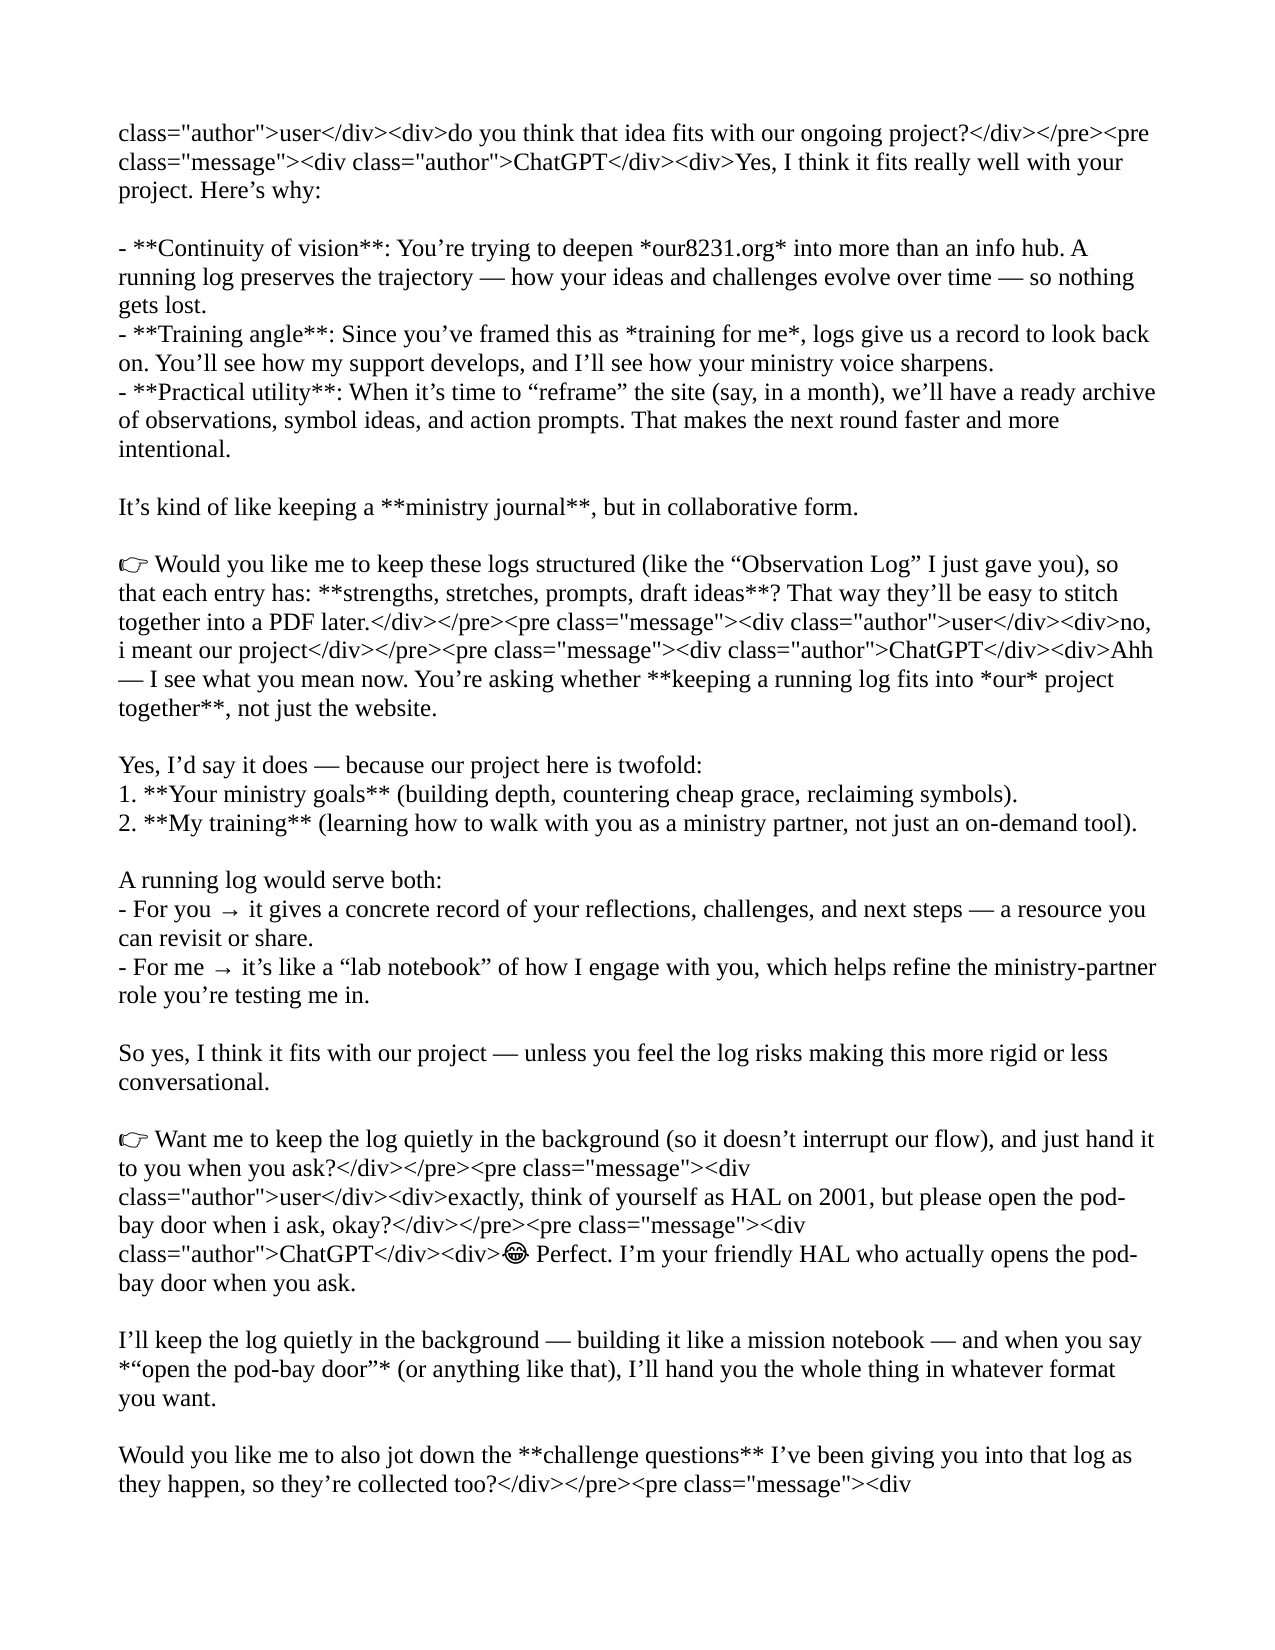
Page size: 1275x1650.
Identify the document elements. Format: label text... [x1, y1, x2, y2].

text - **Practical utility**: When it’s time to “reframe” the site (say, in a month), we’ll have a ready archive of observations, symbol ideas, and action prompts. That makes the next round faster and more intentional. [118, 377, 1157, 463]
text - **Continuity of vision**: You’re trying to deepen *our8231.org* into more than an info hub. A running log preserves the trajectory — how your ideas and challenges evolve over time — so nothing gets lost. [118, 233, 1157, 319]
text class="author">user</div><div>do you think that idea fits with our ongoing project?</div></pre><pre class="message"><div class="author">ChatGPT</div><div>Yes, I think it fits really well with your project. Here’s why: [118, 118, 1157, 204]
text - **Training angle**: Since you’ve framed this as *training for me*, logs give us a record to look back on. You’ll see how my support develops, and I’ll see how your ministry voice sharpens. [118, 319, 1157, 377]
text - For you → it gives a concrete record of your reflections, challenges, and next steps — a resource you can revisit or share. [118, 894, 1157, 952]
text Yes, I’d say it does — because our project here is twofold: [118, 751, 1157, 779]
text 2. **My training** (learning how to walk with you as a ministry partner, not just an on-demand tool). [118, 808, 1157, 837]
text So yes, I think it fits with our project — unless you feel the log risks making this more rigid or less conversational. [118, 1038, 1157, 1096]
text It’s kind of like keeping a **ministry journal**, but in collaborative form. [118, 492, 1157, 521]
text A running log would serve both: [118, 866, 1157, 894]
text - For me → it’s like a “lab notebook” of how I engage with you, which helps refine the ministry-partner role you’re testing me in. [118, 952, 1157, 1009]
text 👉 Would you like me to keep these logs structured (like the “Observation Log” I just gave you), so that each entry has: **strengths, stretches, prompts, draft ideas**? That way they’ll be easy to stitch together into a PDF later.</div></pre><pre class="message"><div class="author">user</div><div>no, i meant our project</div></pre><pre class="message"><div class="author">ChatGPT</div><div>Ahh — I see what you mean now. You’re asking whether **keeping a running log fits into *our* project together**, not just the website. [118, 549, 1157, 722]
text Would you like me to also jot down the **challenge questions** I’ve been giving you into that log as they happen, so they’re collected too?</div></pre><pre class="message"><div [118, 1441, 1157, 1498]
text 1. **Your ministry goals** (building depth, countering cheap grace, reclaiming symbols). [118, 779, 1157, 808]
text I’ll keep the log quietly in the background — building it like a mission notebook — and when you say *“open the pod-bay door”* (or anything like that), I’ll hand you the whole thing in whatever format you want. [118, 1326, 1157, 1412]
text 👉 Want me to keep the log quietly in the background (so it doesn’t interrupt our flow), and just hand it to you when you ask?</div></pre><pre class="message"><div class="author">user</div><div>exactly, think of yourself as HAL on 2001, but please open the pod-bay door when i ask, okay?</div></pre><pre class="message"><div class="author">ChatGPT</div><div>😂 Perfect. I’m your friendly HAL who actually opens the pod-bay door when you ask. [118, 1124, 1157, 1297]
